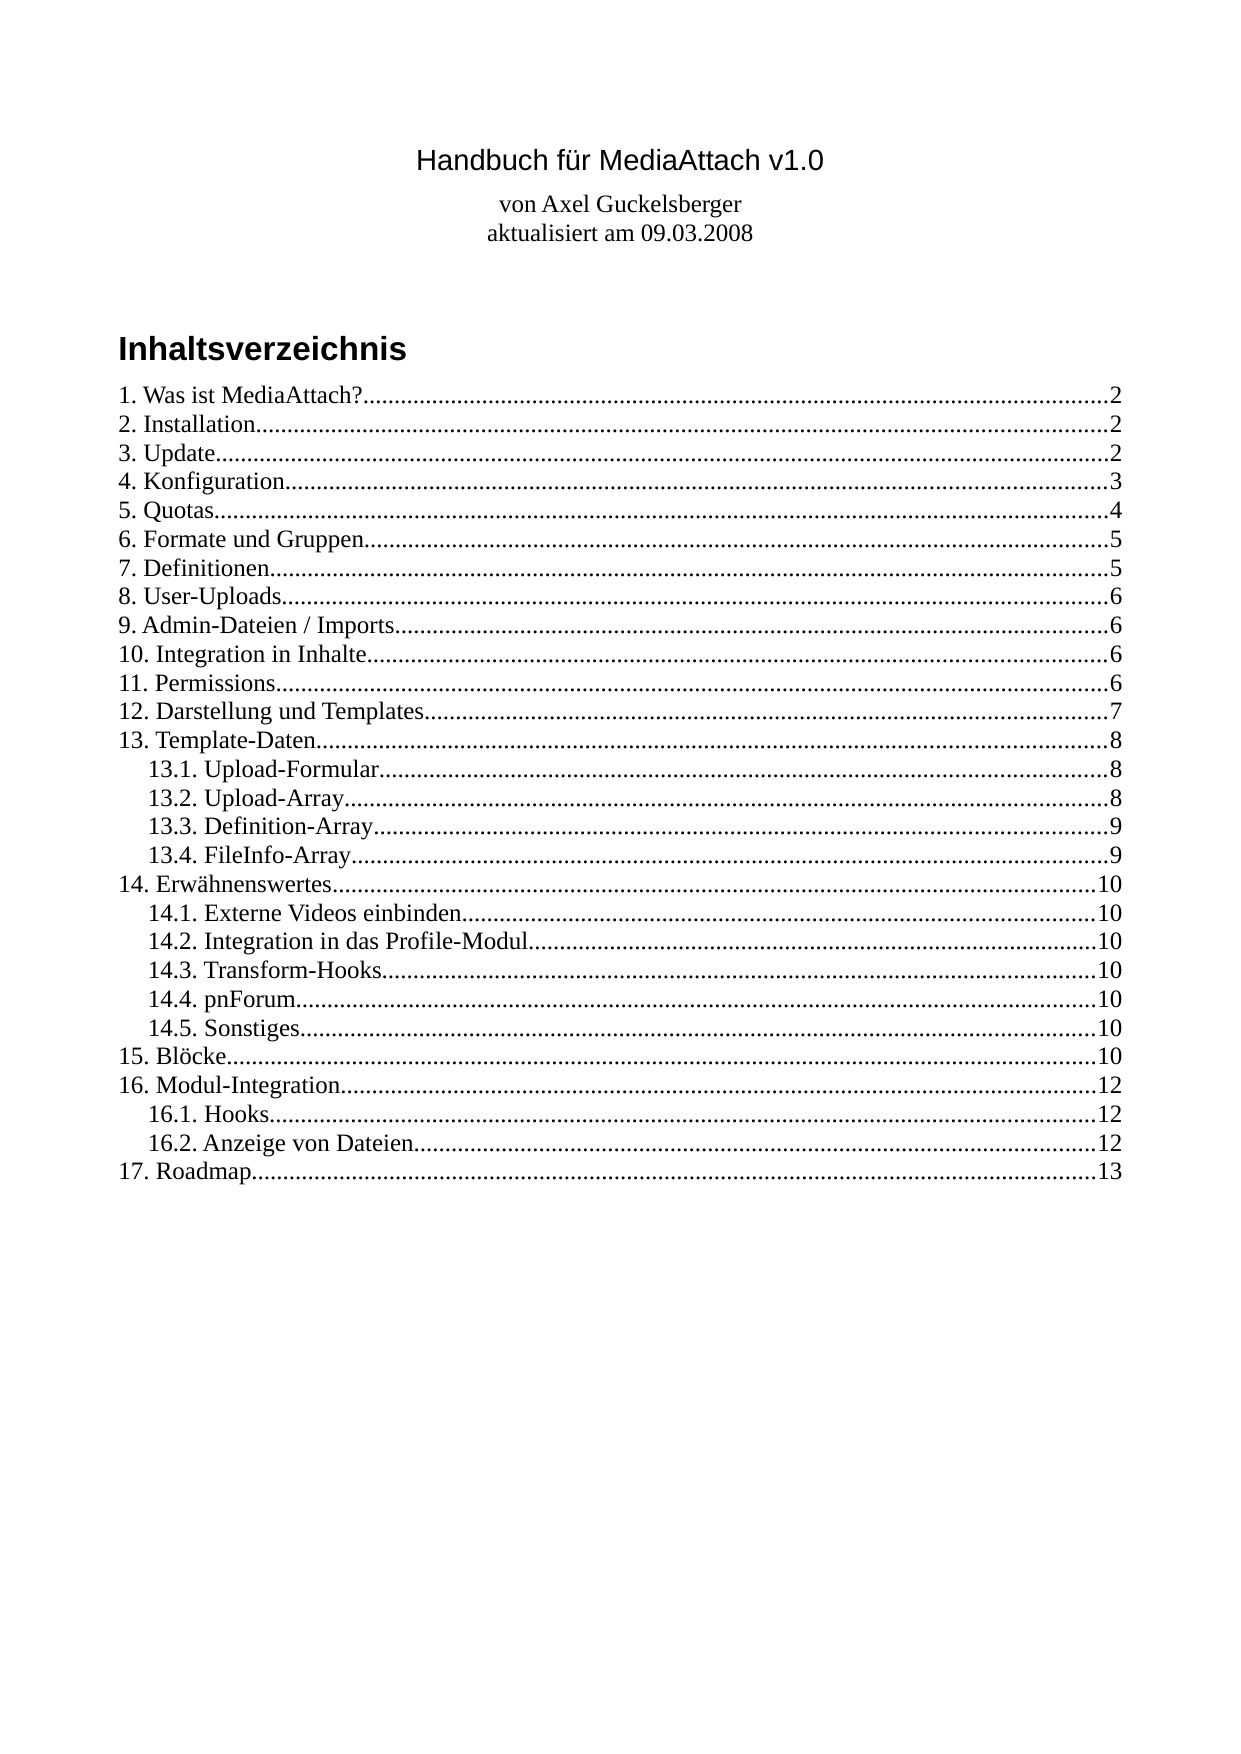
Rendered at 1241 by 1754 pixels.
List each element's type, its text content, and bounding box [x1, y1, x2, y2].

text 15. Blöcke 10 [118, 1041, 1122, 1070]
text aktualisiert am 09.03.2008 [118, 218, 1122, 247]
text 11. Permissions 6 [118, 668, 1122, 696]
text 14.3. Transform-Hooks 10 [148, 955, 1122, 984]
text 2. Installation 2 [118, 409, 1122, 438]
text 16.2. Anzeige von Dateien 12 [148, 1128, 1122, 1156]
text 13.1. Upload-Formular 8 [148, 754, 1122, 783]
text 16.1. Hooks 12 [148, 1099, 1122, 1128]
subtitle Inhaltsverzeichnis [118, 329, 1122, 368]
text 3. Update 2 [118, 438, 1122, 466]
text 4. Konfiguration 3 [118, 466, 1122, 495]
text 12. Darstellung und Templates 7 [118, 696, 1122, 725]
text 7. Definitionen 5 [118, 553, 1122, 581]
text 13.3. Definition-Array 9 [148, 811, 1122, 840]
text 14.2. Integration in das Profile-Modul 10 [148, 926, 1122, 955]
text 5. Quotas 4 [118, 495, 1122, 524]
text 13.4. FileInfo-Array 9 [148, 840, 1122, 869]
text 10. Integration in Inhalte 6 [118, 639, 1122, 668]
text 8. User-Uploads 6 [118, 581, 1122, 610]
text 14. Erwähnenswertes 10 [118, 869, 1122, 898]
text 6. Formate und Gruppen 5 [118, 524, 1122, 553]
text 1. Was ist MediaAttach? 2 [118, 380, 1122, 409]
text 14.5. Sonstiges 10 [148, 1013, 1122, 1041]
text 14.4. pnForum 10 [148, 984, 1122, 1013]
text 9. Admin-Dateien / Imports 6 [118, 610, 1122, 639]
text 17. Roadmap 13 [118, 1156, 1122, 1185]
text 13. Template-Daten 8 [118, 725, 1122, 754]
text 13.2. Upload-Array 8 [148, 783, 1122, 811]
text 14.1. Externe Videos einbinden 10 [148, 898, 1122, 926]
text 16. Modul-Integration 12 [118, 1070, 1122, 1099]
text von Axel Guckelsberger [118, 189, 1122, 218]
subtitle Handbuch für MediaAttach v1.0 [118, 143, 1122, 177]
